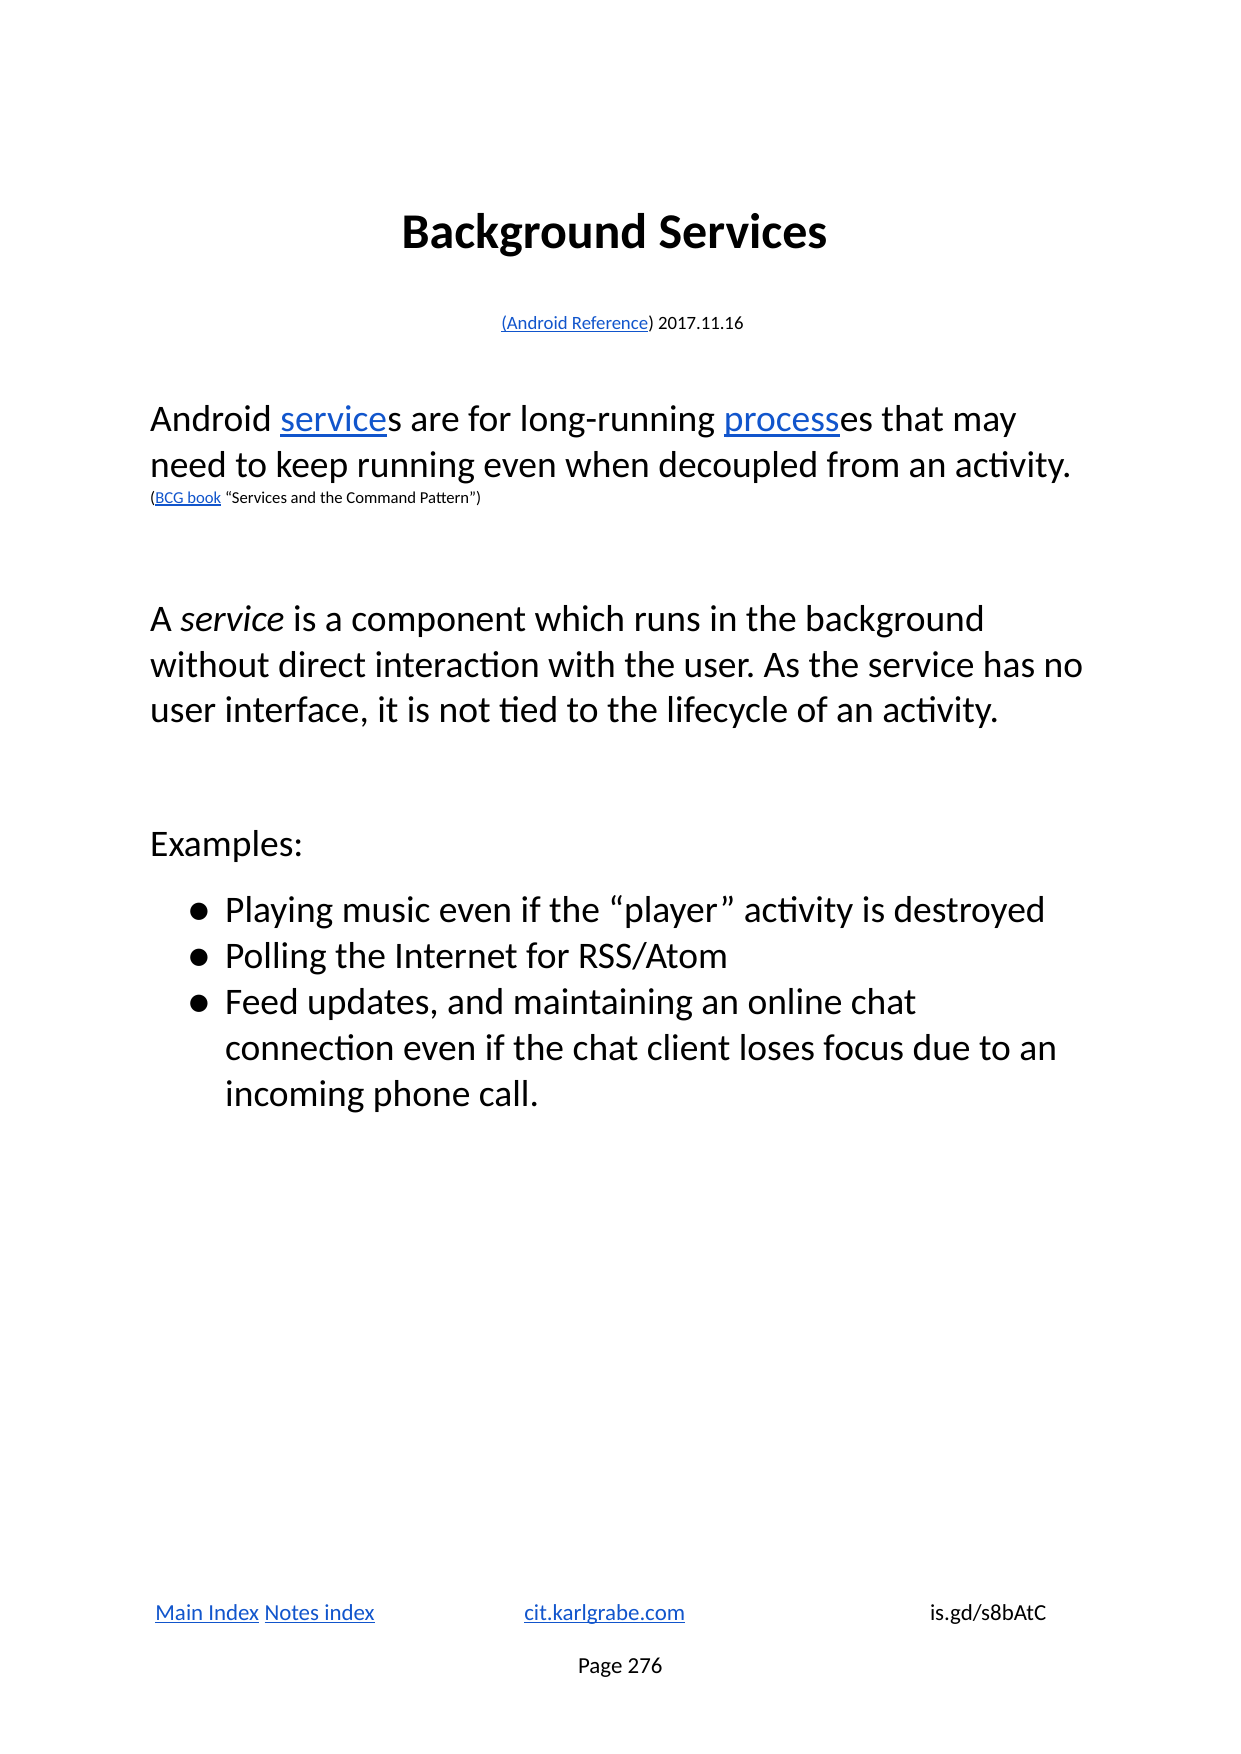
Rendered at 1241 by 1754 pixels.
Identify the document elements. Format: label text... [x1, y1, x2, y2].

text A service is a component which runs in the background without direct interaction with the user. As the service has no user interface, it is not tied to the lifecycle of an activity. [150, 595, 1090, 732]
list Playing music even if the “player” activity is destroyed [187, 886, 1090, 932]
text Android services are for long-running processes that may need to keep running even when decoupled from an activity. (BCG book “Services and the Command Pattern”) [150, 395, 1090, 507]
text Examples: [150, 820, 1090, 866]
list Polling the Internet for RSS/Atom [187, 932, 1090, 978]
list Feed updates, and maintaining an online chat connection even if the chat client loses focus due to an incoming phone call. [187, 978, 1090, 1116]
subtitle (Android Reference) 2017.11.16 [150, 311, 1090, 334]
subtitle Background Services [150, 200, 1090, 261]
